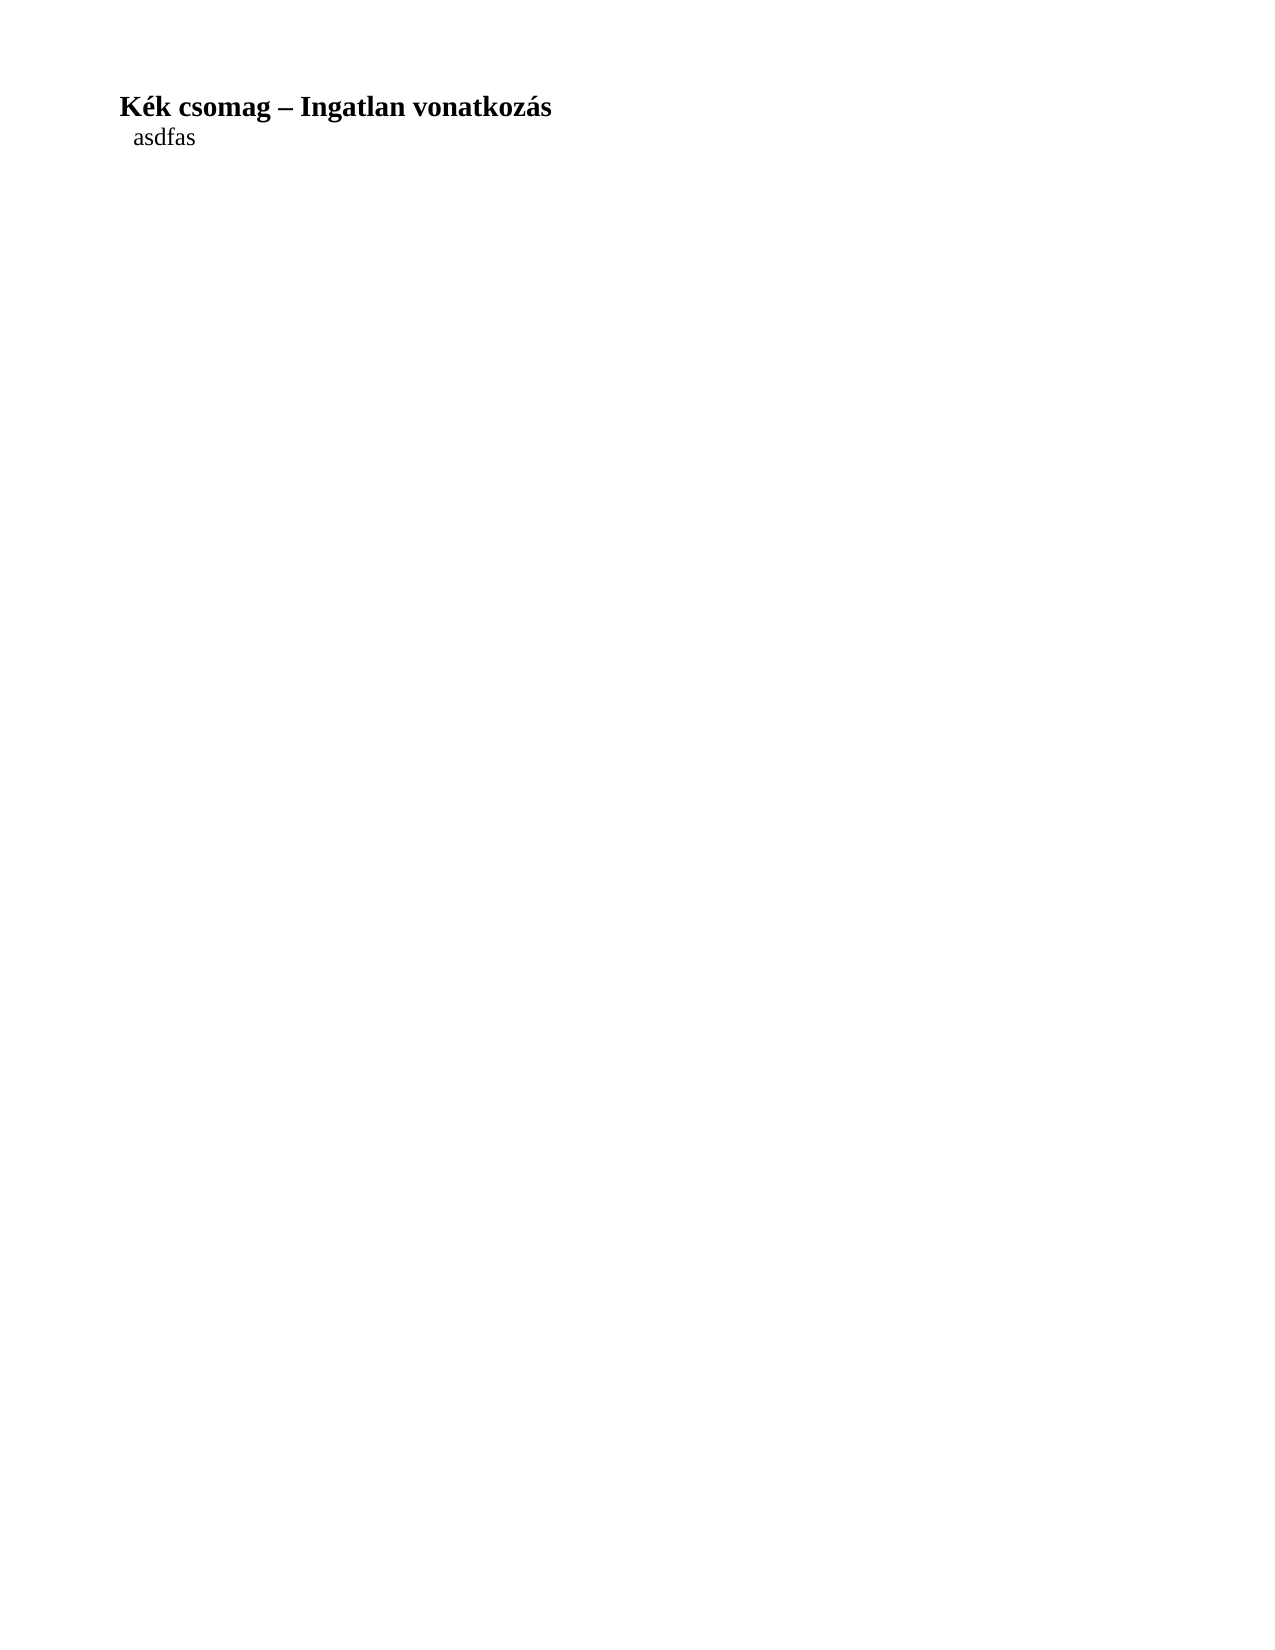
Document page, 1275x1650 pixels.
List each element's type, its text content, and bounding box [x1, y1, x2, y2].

text Kék csomag – Ingatlan vonatkozás [118, 89, 1157, 122]
text asdfas [118, 122, 1157, 151]
